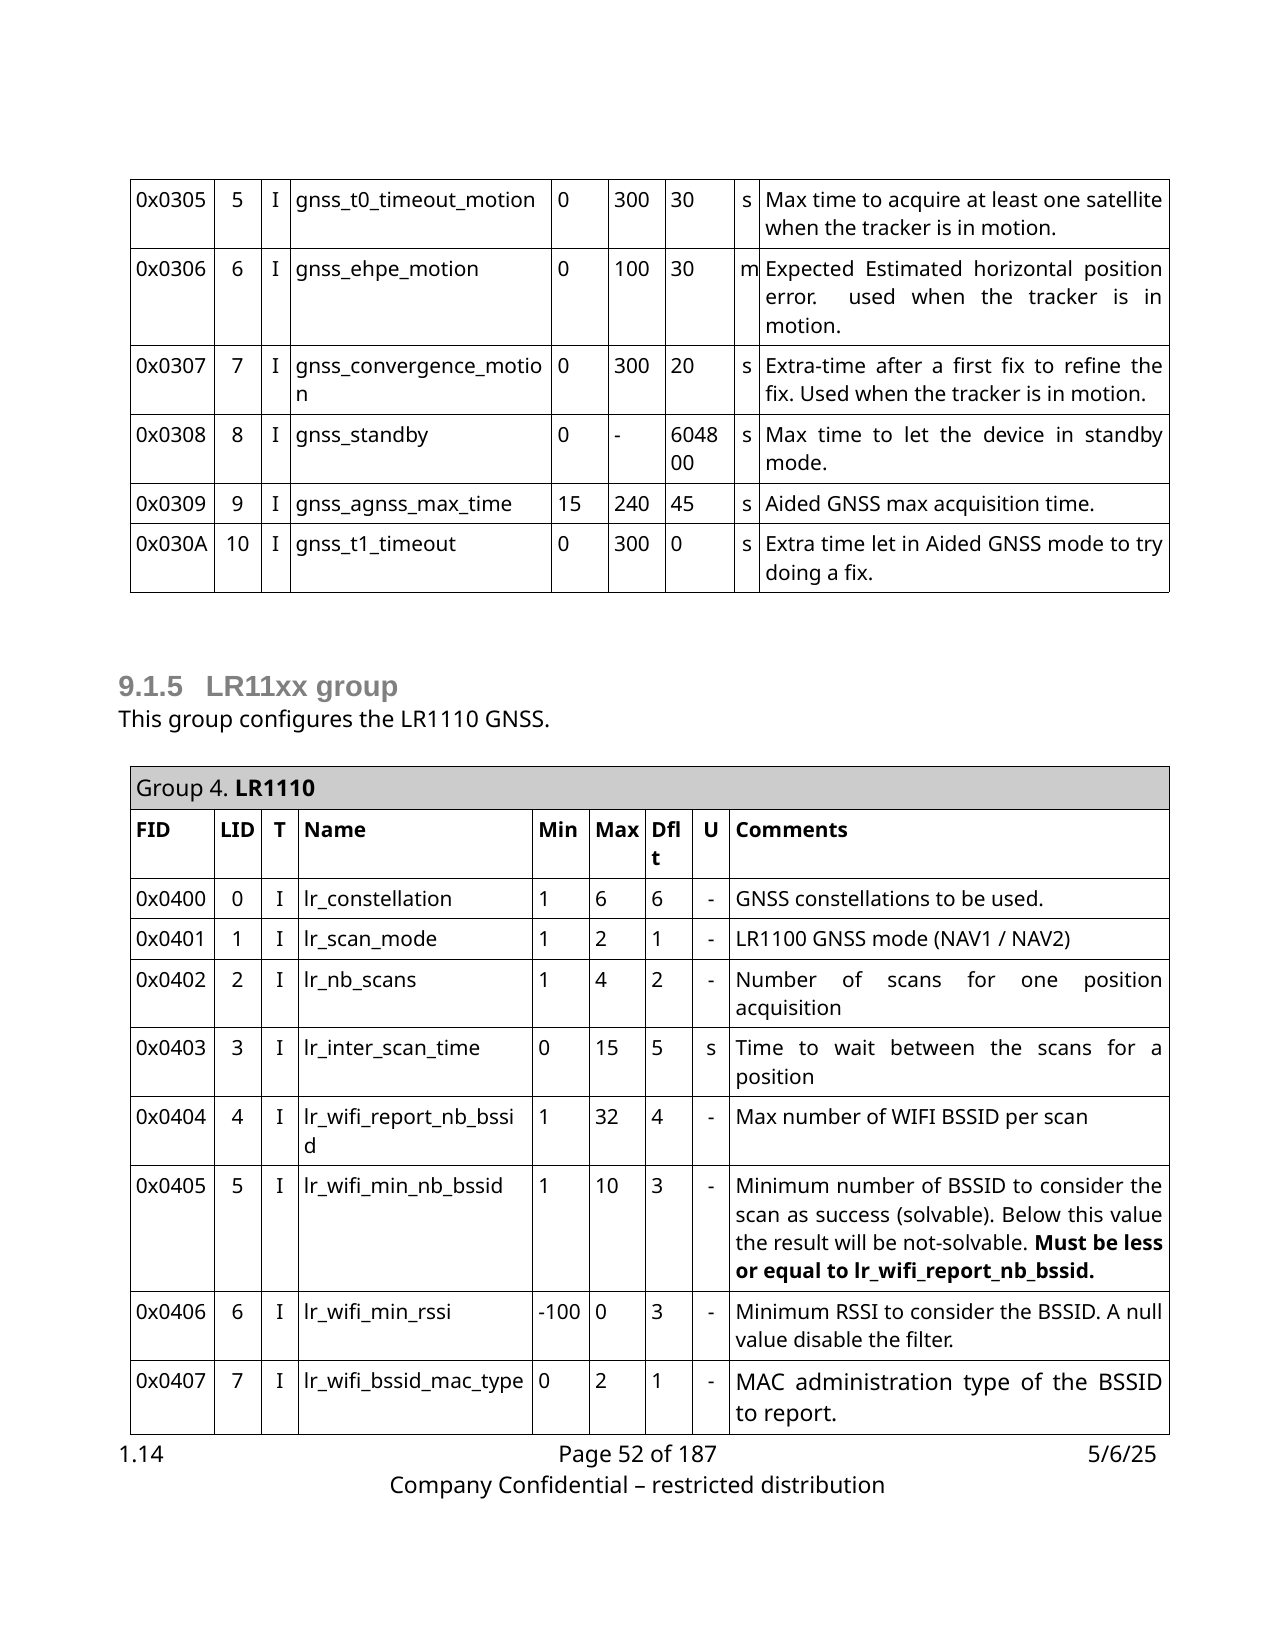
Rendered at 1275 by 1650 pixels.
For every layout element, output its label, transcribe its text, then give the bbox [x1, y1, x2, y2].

table_cell I [262, 1292, 298, 1359]
table_cell Extra-time after a first fix to refine the fix. Used when the tracker is in motion. [760, 346, 1169, 414]
table_cell 2 [646, 960, 692, 1027]
table_cell U [693, 810, 729, 878]
table_cell s [735, 346, 759, 414]
table_cell 30 [666, 180, 734, 248]
table_cell 0x0306 [131, 249, 214, 345]
table_cell s [735, 415, 759, 483]
table_cell lr_wifi_report_nb_bssid [299, 1097, 532, 1165]
table_cell Max time to let the device in standby mode. [760, 415, 1169, 483]
table_cell 0x0403 [131, 1028, 214, 1096]
table_cell - [693, 1097, 729, 1165]
table_cell Minimum number of BSSID to consider the scan as success (solvable). Below this value the result will be not-solvable. Must be less or equal to lr_wifi_report_nb_bssid. [730, 1166, 1169, 1291]
table_cell 45 [666, 484, 734, 523]
table_cell - [693, 919, 729, 958]
table_cell Expected Estimated horizontal position error. used when the tracker is in motion. [760, 249, 1169, 345]
table_cell 3 [646, 1292, 692, 1359]
table_cell 300 [609, 524, 665, 592]
table_cell 30 [666, 249, 734, 345]
table_cell I [262, 415, 290, 483]
table_cell I [262, 1361, 298, 1434]
table_cell gnss_convergence_motion [291, 346, 551, 414]
table_cell - [693, 1361, 729, 1434]
table_header Group 4. LR1110 [131, 767, 1169, 809]
table_cell I [262, 180, 290, 248]
table_cell 6 [215, 249, 261, 345]
table_cell I [262, 1097, 298, 1165]
table_cell gnss_ehpe_motion [291, 249, 551, 345]
table_cell - [693, 1166, 729, 1291]
table_cell LR1100 GNSS mode (NAV1 / NAV2) [730, 919, 1169, 958]
table_cell 0x0405 [131, 1166, 214, 1291]
table_cell Max number of WIFI BSSID per scan [730, 1097, 1169, 1165]
table_cell - [693, 879, 729, 918]
table_cell 6 [590, 879, 645, 918]
table_cell 4 [646, 1097, 692, 1165]
table_cell 0 [552, 249, 608, 345]
table_cell 6 [215, 1292, 261, 1359]
table_cell 0 [552, 180, 608, 248]
table_cell 1 [215, 919, 261, 958]
table_cell 9 [215, 484, 261, 523]
table_cell 7 [215, 1361, 261, 1434]
table_cell Aided GNSS max acquisition time. [760, 484, 1169, 523]
table_cell 4 [215, 1097, 261, 1165]
table_cell 240 [609, 484, 665, 523]
table_cell 4 [590, 960, 645, 1027]
table_cell 300 [609, 346, 665, 414]
table_cell 0x0406 [131, 1292, 214, 1359]
table_cell LID [215, 810, 261, 878]
table_cell 15 [590, 1028, 645, 1096]
table_cell 300 [609, 180, 665, 248]
table_cell I [262, 249, 290, 345]
table_cell 7 [215, 346, 261, 414]
table_cell 10 [215, 524, 261, 592]
table_cell 5 [646, 1028, 692, 1096]
table_cell m [735, 249, 759, 345]
table_cell 10 [590, 1166, 645, 1291]
table_cell 8 [215, 415, 261, 483]
table_cell 1 [533, 1097, 589, 1165]
table_cell Number of scans for one position acquisition [730, 960, 1169, 1027]
table_cell 0 [590, 1292, 645, 1359]
table_cell Minimum RSSI to consider the BSSID. A null value disable the filter. [730, 1292, 1169, 1359]
table_cell I [262, 524, 290, 592]
table_cell - [693, 960, 729, 1027]
table_cell s [735, 180, 759, 248]
subtitle LR11xx group [118, 669, 1157, 703]
table_cell 0x030A [131, 524, 214, 592]
table_cell 2 [590, 919, 645, 958]
table_cell lr_wifi_bssid_mac_type [299, 1361, 532, 1434]
table_cell MAC administration type of the BSSID to report. [730, 1361, 1169, 1434]
table_cell I [262, 1028, 298, 1096]
table_cell I [262, 346, 290, 414]
table_cell 3 [215, 1028, 261, 1096]
table_cell 0 [552, 346, 608, 414]
table_cell 1 [533, 919, 589, 958]
table_cell Dflt [646, 810, 692, 878]
table_cell 0 [666, 524, 734, 592]
table_cell Max time to acquire at least one satellite when the tracker is in motion. [760, 180, 1169, 248]
table_cell 1 [533, 1166, 589, 1291]
table_cell 604800 [666, 415, 734, 483]
table_cell I [262, 484, 290, 523]
text This group configures the LR1110 GNSS. [118, 703, 1157, 734]
table_cell 20 [666, 346, 734, 414]
table_cell Name [299, 810, 532, 878]
table_cell 32 [590, 1097, 645, 1165]
table_cell - [693, 1292, 729, 1359]
table_cell I [262, 960, 298, 1027]
table_cell Time to wait between the scans for a position [730, 1028, 1169, 1096]
table_cell lr_inter_scan_time [299, 1028, 532, 1096]
table_cell 6 [646, 879, 692, 918]
table_cell - [609, 415, 665, 483]
table_cell lr_wifi_min_nb_bssid [299, 1166, 532, 1291]
table_cell 1 [646, 919, 692, 958]
table_cell 0 [552, 524, 608, 592]
table_cell 0x0401 [131, 919, 214, 958]
table_cell s [735, 524, 759, 592]
table_cell 0x0402 [131, 960, 214, 1027]
table_cell 0 [552, 415, 608, 483]
table_cell I [262, 919, 298, 958]
table_cell I [262, 1166, 298, 1291]
table_cell 0x0307 [131, 346, 214, 414]
table_cell 2 [590, 1361, 645, 1434]
table_cell 100 [609, 249, 665, 345]
table_cell Max [590, 810, 645, 878]
table_cell s [735, 484, 759, 523]
table_cell 0x0308 [131, 415, 214, 483]
table_cell 5 [215, 180, 261, 248]
table_cell 0 [533, 1361, 589, 1434]
table_cell 3 [646, 1166, 692, 1291]
table_cell 15 [552, 484, 608, 523]
table_cell Extra time let in Aided GNSS mode to try doing a fix. [760, 524, 1169, 592]
table_cell lr_constellation [299, 879, 532, 918]
table_cell 5 [215, 1166, 261, 1291]
table_cell 2 [215, 960, 261, 1027]
table_cell -100 [533, 1292, 589, 1359]
table_cell gnss_t1_timeout [291, 524, 551, 592]
table_cell 1 [646, 1361, 692, 1434]
table_cell Comments [730, 810, 1169, 878]
table_cell T [262, 810, 298, 878]
table_cell s [693, 1028, 729, 1096]
table_cell gnss_t0_timeout_motion [291, 180, 551, 248]
table_cell lr_scan_mode [299, 919, 532, 958]
table_cell gnss_agnss_max_time [291, 484, 551, 523]
table_cell 0x0305 [131, 180, 214, 248]
table_cell 0x0407 [131, 1361, 214, 1434]
table_cell 0 [215, 879, 261, 918]
table_cell GNSS constellations to be used. [730, 879, 1169, 918]
table_cell 0x0404 [131, 1097, 214, 1165]
table_cell 0x0309 [131, 484, 214, 523]
table_cell 0 [533, 1028, 589, 1096]
table_cell 0x0400 [131, 879, 214, 918]
table_cell lr_wifi_min_rssi [299, 1292, 532, 1359]
table_cell 1 [533, 879, 589, 918]
table_cell Min [533, 810, 589, 878]
table_cell I [262, 879, 298, 918]
table_cell gnss_standby [291, 415, 551, 483]
table_cell 1 [533, 960, 589, 1027]
table_cell FID [131, 810, 214, 878]
table_cell lr_nb_scans [299, 960, 532, 1027]
